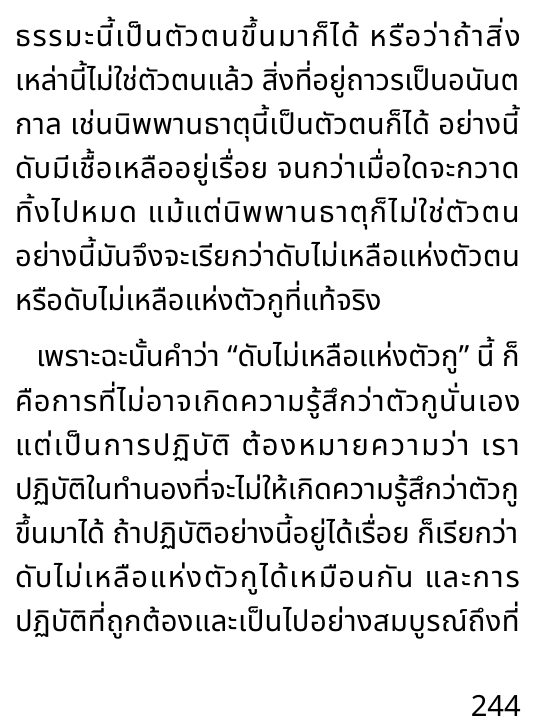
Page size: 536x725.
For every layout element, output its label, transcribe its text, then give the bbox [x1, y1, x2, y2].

text เพราะฉะนั้นคำว่า “ดับไม่เหลือแห่งตัวกู” นี้ ก็คือการที่ไม่อาจเกิดความรู้สึกว่าตัวกูนั่นเอง แต่เป็นการปฏิบัติ ต้องหมายความว่า เราปฏิบัติในทำนองที่จะไม่ให้เกิดความรู้สึกว่าตัวกูขึ้นมาได้ ถ้าปฏิบัติอย่างนี้อยู่ได้เรื่อย ก็เรียกว่าดับไม่เหลือแห่งตัวกูได้เหมือนกัน และการปฏิบัติที่ถูกต้องและเป็นไปอย่างสมบูรณ์ถึงที่ [15, 336, 521, 644]
text ธรรมะนี้เป็นตัวตนขึ้นมาก็ได้ หรือว่าถ้าสิ่งเหล่านี้ไม่ใช่ตัวตนแล้ว สิ่งที่อยู่ถาวรเป็นอนันตกาล เช่นนิพพานธาตุนี้เป็นตัวตนก็ได้ อย่างนี้ดับมีเชื้อเหลืออยู่เรื่อย จนกว่าเมื่อใดจะกวาดทิ้งไปหมด แม้แต่นิพพานธาตุก็ไม่ใช่ตัวตน อย่างนี้มันจึงจะเรียกว่าดับไม่เหลือแห่งตัวตน หรือดับไม่เหลือแห่งตัวกูที่แท้จริง [15, 15, 521, 323]
